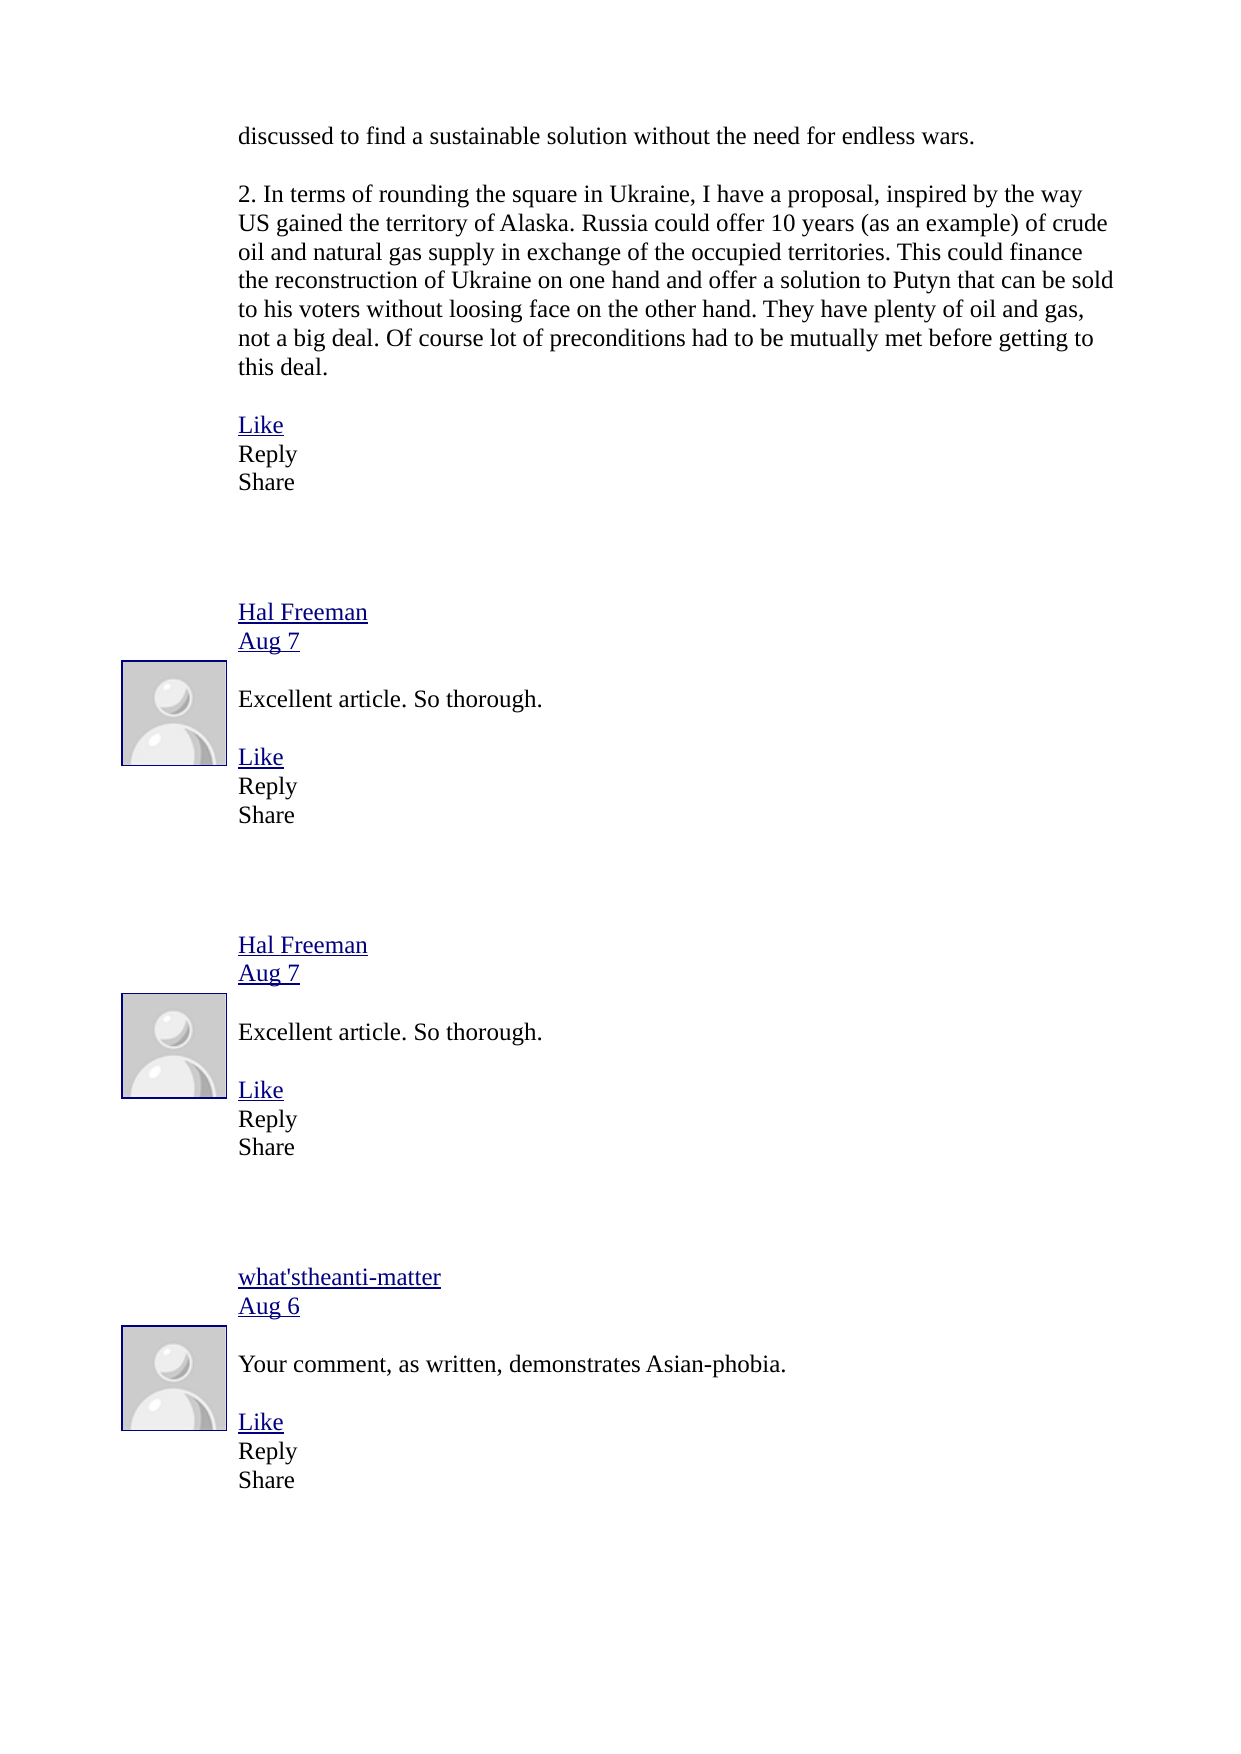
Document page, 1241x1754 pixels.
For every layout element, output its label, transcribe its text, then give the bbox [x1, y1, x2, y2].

table_header what'stheanti-matter Aug 6 Your comment, as written, demonstrates Asian-phobia. Like Reply Share [235, 1259, 799, 1497]
table_header [118, 927, 235, 1164]
table_header [118, 1259, 235, 1497]
picture [123, 1327, 226, 1430]
table_header Hal Freeman Aug 7 Excellent article. So thorough. Like Reply Share [235, 594, 555, 832]
table_header Hal Freeman Aug 7 Excellent article. So thorough. Like Reply Share [235, 927, 555, 1164]
table_header [118, 594, 235, 832]
picture [123, 662, 226, 765]
picture [123, 994, 226, 1097]
table_header [118, 118, 235, 499]
table_header discussed to find a sustainable solution without the need for endless wars. 2. In terms of rounding the square in Ukraine, I have a proposal, inspired by the way US gained the territory of Alaska. Russia could offer 10 years (as an example) of crude oil and natural gas supply in exchange of the occupied territories. This could finance the reconstruction of Ukraine on one hand and offer a solution to Putyn that can be sold to his voters without loosing face on the other hand. They have plenty of oil and gas, not a big deal. Of course lot of preconditions had to be mutually met before getting to this deal. Like Reply Share [235, 118, 1122, 499]
